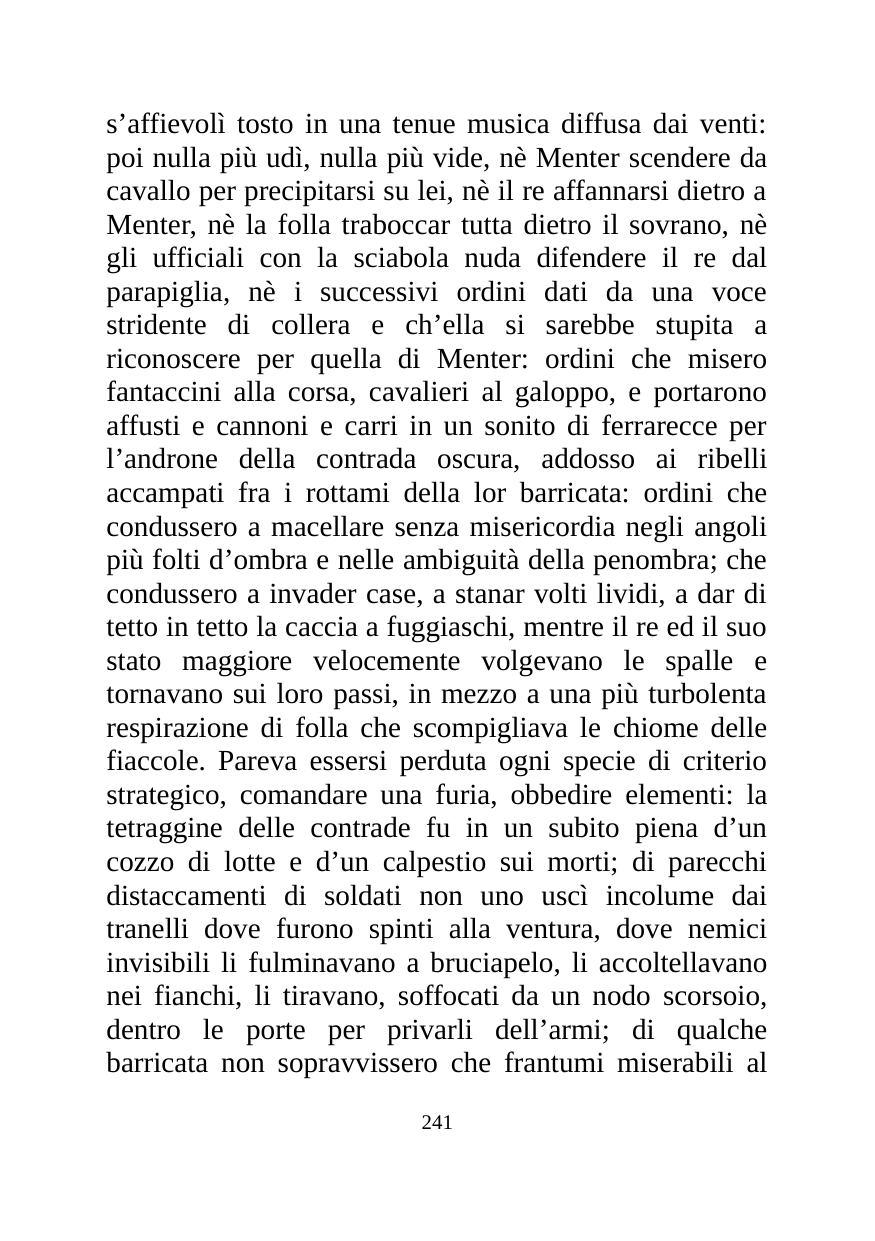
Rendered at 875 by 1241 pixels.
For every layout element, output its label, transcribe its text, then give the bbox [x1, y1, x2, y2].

text s’affievolì tosto in una tenue musica diffusa dai venti: poi nulla più udì, nulla più vide, nè Menter scendere da cavallo per precipitarsi su lei, nè il re affannarsi dietro a Menter, nè la folla traboccar tutta dietro il sovrano, nè gli ufficiali con la sciabola nuda difendere il re dal parapiglia, nè i successivi ordini dati da una voce stridente di collera e ch’ella si sarebbe stupita a riconoscere per quella di Menter: ordini che misero fantaccini alla corsa, cavalieri al galoppo, e portarono affusti e cannoni e carri in un sonito di ferrarecce per l’androne della contrada oscura, addosso ai ribelli accampati fra i rottami della lor barricata: ordini che condussero a macellare senza misericordia negli angoli più folti d’ombra e nelle ambiguità della penombra; che condussero a invader case, a stanar volti lividi, a dar di tetto in tetto la caccia a fuggiaschi, mentre il re ed il suo stato maggiore velocemente volgevano le spalle e tornavano sui loro passi, in mezzo a una più turbolenta respirazione di folla che scompigliava le chiome delle fiaccole. Pareva essersi perduta ogni specie di criterio strategico, comandare una furia, obbedire elementi: la tetraggine delle contrade fu in un subito piena d’un cozzo di lotte e d’un calpestio sui morti; di parecchi distaccamenti di soldati non uno uscì incolume dai tranelli dove furono spinti alla ventura, dove nemici invisibili li fulminavano a bruciapelo, li accoltellavano nei fianchi, li tiravano, soffocati da un nodo scorsoio, dentro le porte per privarli dell’armi; di qualche barricata non sopravvissero che frantumi miserabili al [106, 106, 768, 1079]
